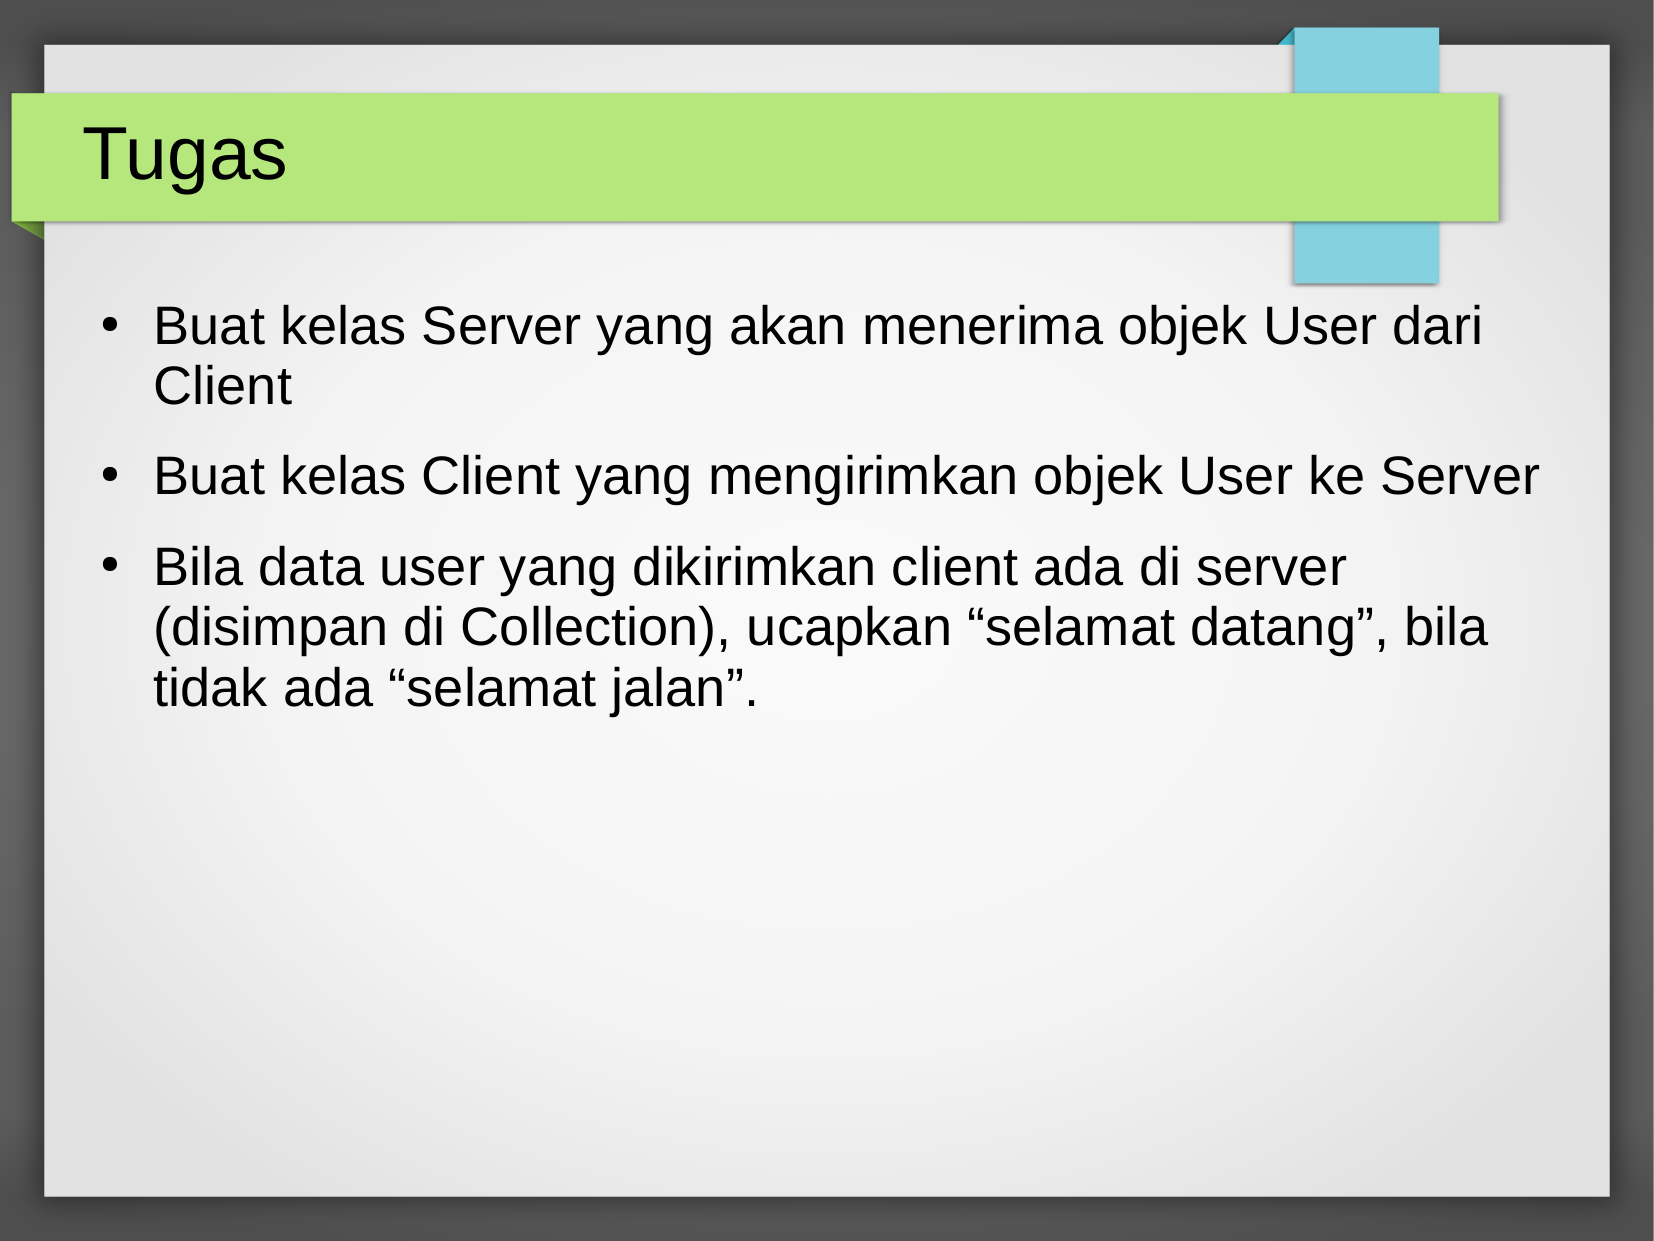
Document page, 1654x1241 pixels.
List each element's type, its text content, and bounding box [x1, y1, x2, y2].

picture [0, 0, 1654, 1241]
list Buat kelas Server yang akan menerima objek User dari Client Buat kelas Client yang mengirimkan objek User ke Server Bila data user yang dikirimkan client ada di server (disimpan di Collection), ucapkan “selamat datang”, bila tidak ada “selamat jalan”. [82, 295, 1571, 1015]
title Tugas [82, 94, 1264, 213]
